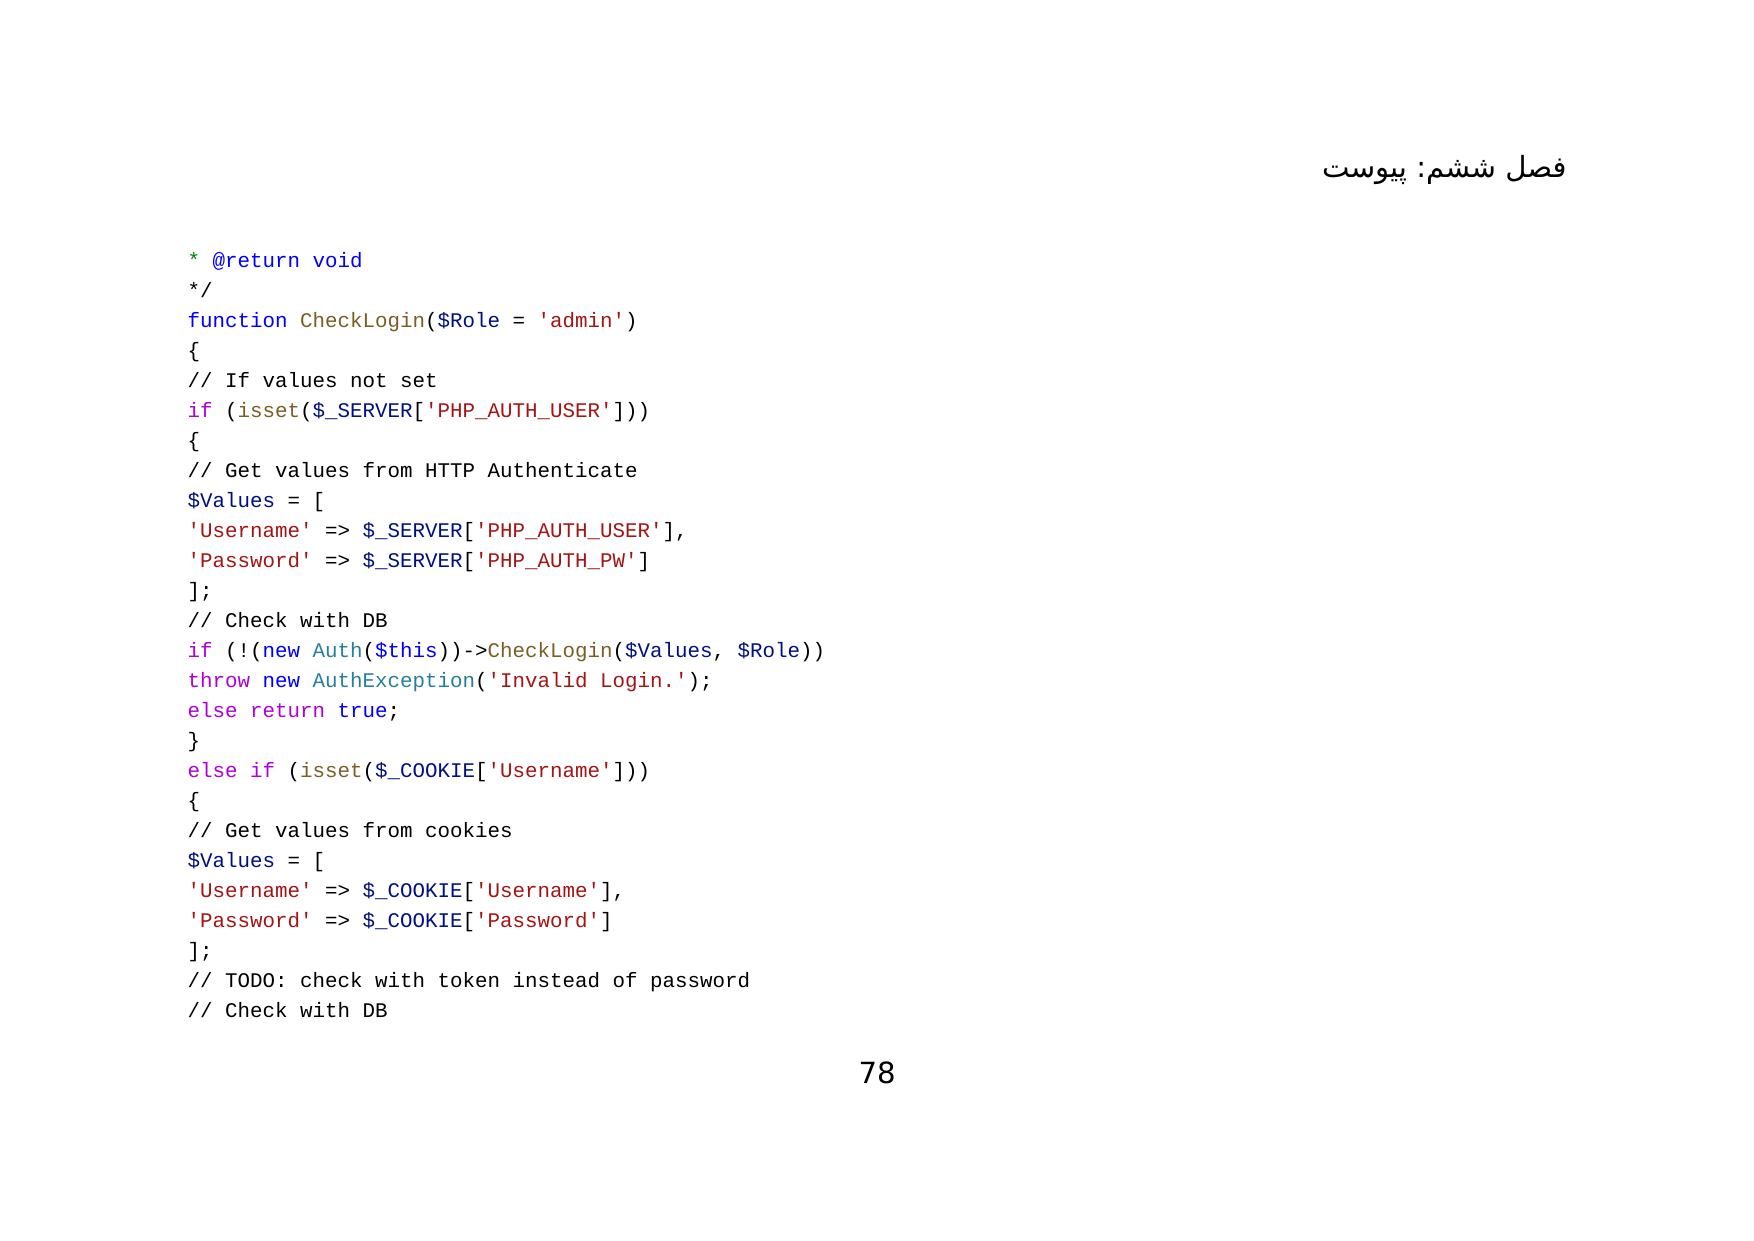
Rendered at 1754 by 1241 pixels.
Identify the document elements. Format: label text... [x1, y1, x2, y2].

text throw new AuthException('Invalid Login.'); [187, 664, 1566, 694]
text else return true; [187, 694, 1566, 724]
text // Check with DB [187, 994, 1566, 1024]
text } [187, 724, 1566, 754]
text // Check with DB [187, 604, 1566, 634]
text { [187, 424, 1566, 454]
text 'Username' => $_COOKIE['Username'], [187, 874, 1566, 904]
text 'Password' => $_SERVER['PHP_AUTH_PW'] [187, 544, 1566, 574]
text if (!(new Auth($this))->CheckLogin($Values, $Role)) [187, 634, 1566, 664]
text if (isset($_SERVER['PHP_AUTH_USER'])) [187, 394, 1566, 424]
text 'Password' => $_COOKIE['Password'] [187, 904, 1566, 934]
text // TODO: check with token instead of password [187, 964, 1566, 994]
text // Get values from HTTP Authenticate [187, 454, 1566, 484]
text // If values not set [187, 364, 1566, 394]
text else if (isset($_COOKIE['Username'])) [187, 754, 1566, 784]
text { [187, 334, 1566, 364]
text $Values = [ [187, 484, 1566, 514]
text */ [187, 274, 1566, 304]
text function CheckLogin($Role = 'admin') [187, 304, 1566, 334]
text // Get values from cookies [187, 814, 1566, 844]
text ]; [187, 934, 1566, 964]
text 'Username' => $_SERVER['PHP_AUTH_USER'], [187, 514, 1566, 544]
text * @return void [187, 244, 1566, 274]
text ]; [187, 574, 1566, 604]
text { [187, 784, 1566, 814]
text $Values = [ [187, 844, 1566, 874]
